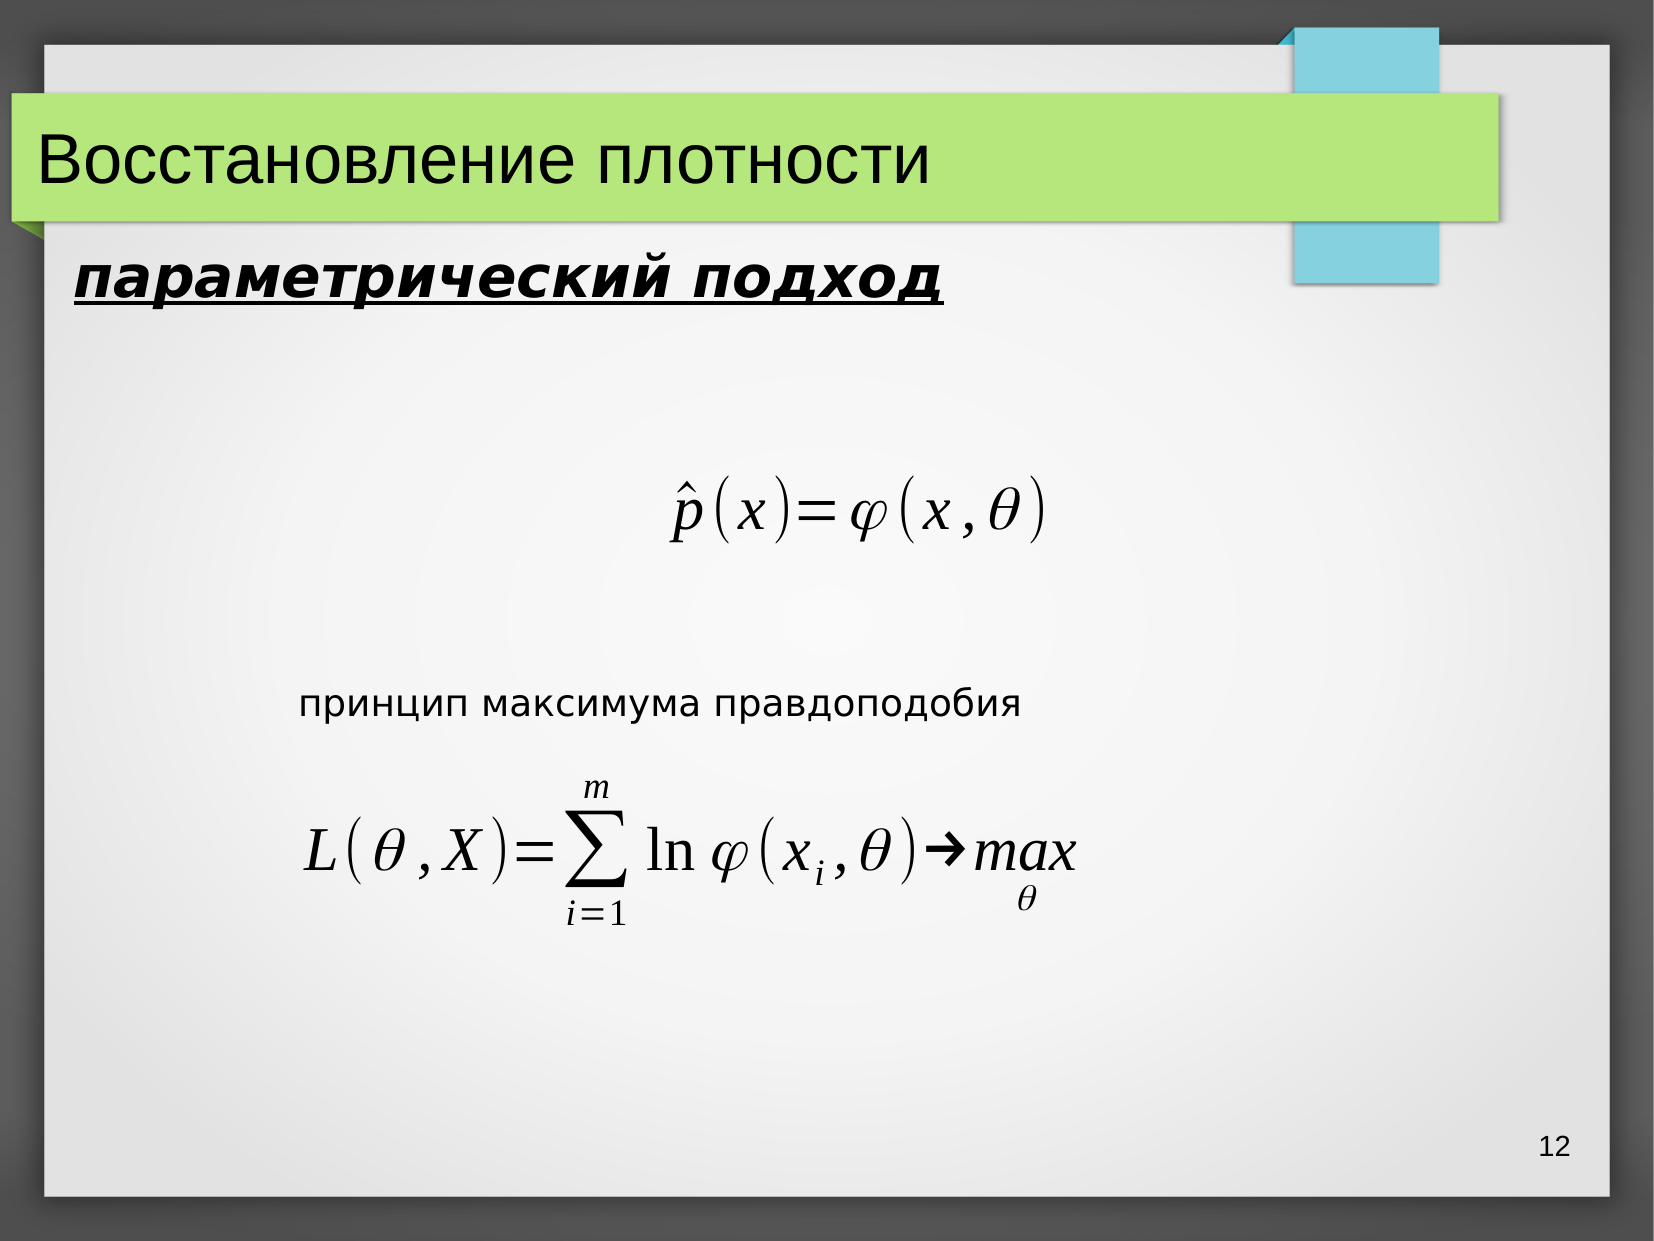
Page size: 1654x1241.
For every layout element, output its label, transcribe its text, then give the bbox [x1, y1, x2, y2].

chart [661, 472, 1055, 548]
chart [295, 764, 1087, 934]
title Восстановление плотности [35, 118, 1489, 200]
text_box параметрический подход [59, 236, 1111, 319]
text_box принцип максимума правдоподобия [283, 673, 1099, 733]
picture [0, 0, 1654, 1241]
